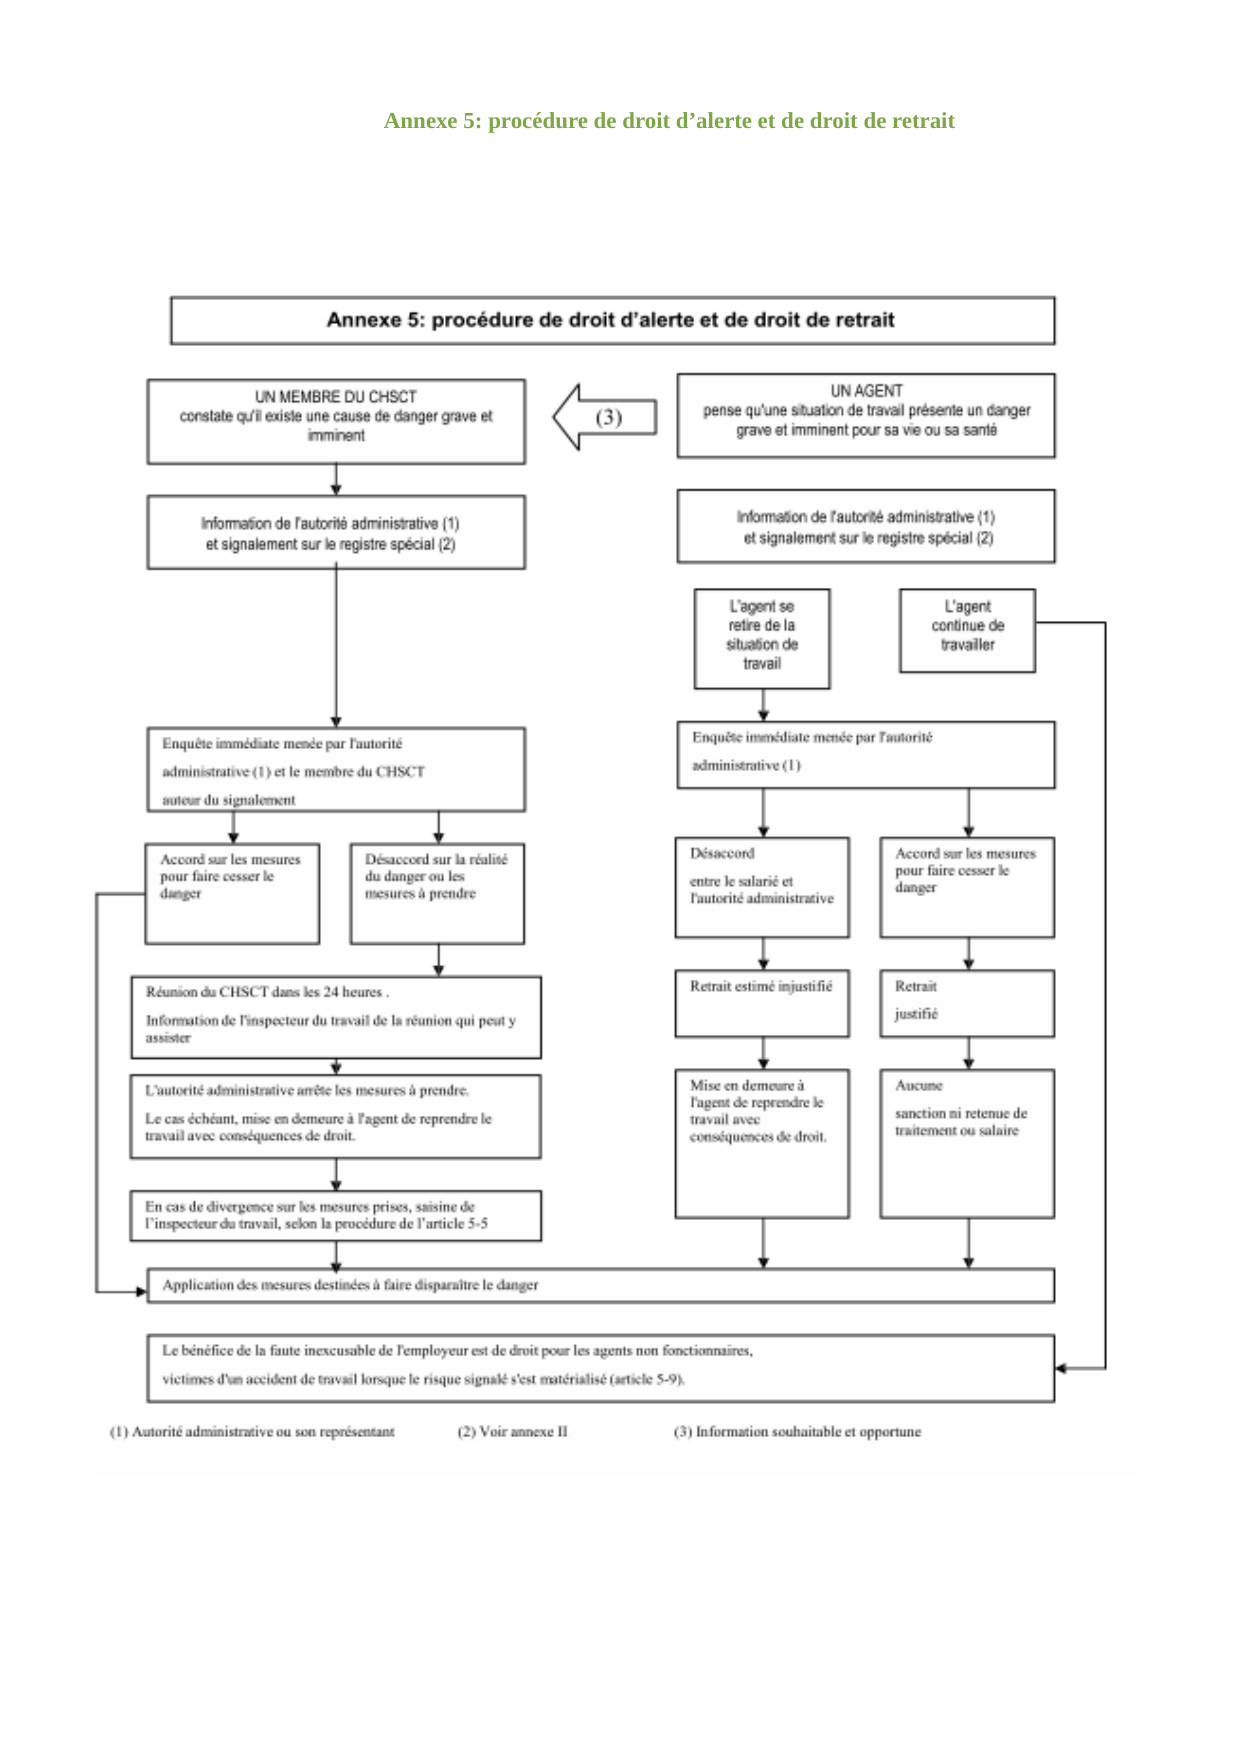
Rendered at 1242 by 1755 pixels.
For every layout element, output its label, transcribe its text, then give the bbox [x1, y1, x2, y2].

picture [50, 184, 1179, 1621]
subtitle Annexe 5: procédure de droit d’alerte et de droit de retrait [129, 108, 1210, 134]
